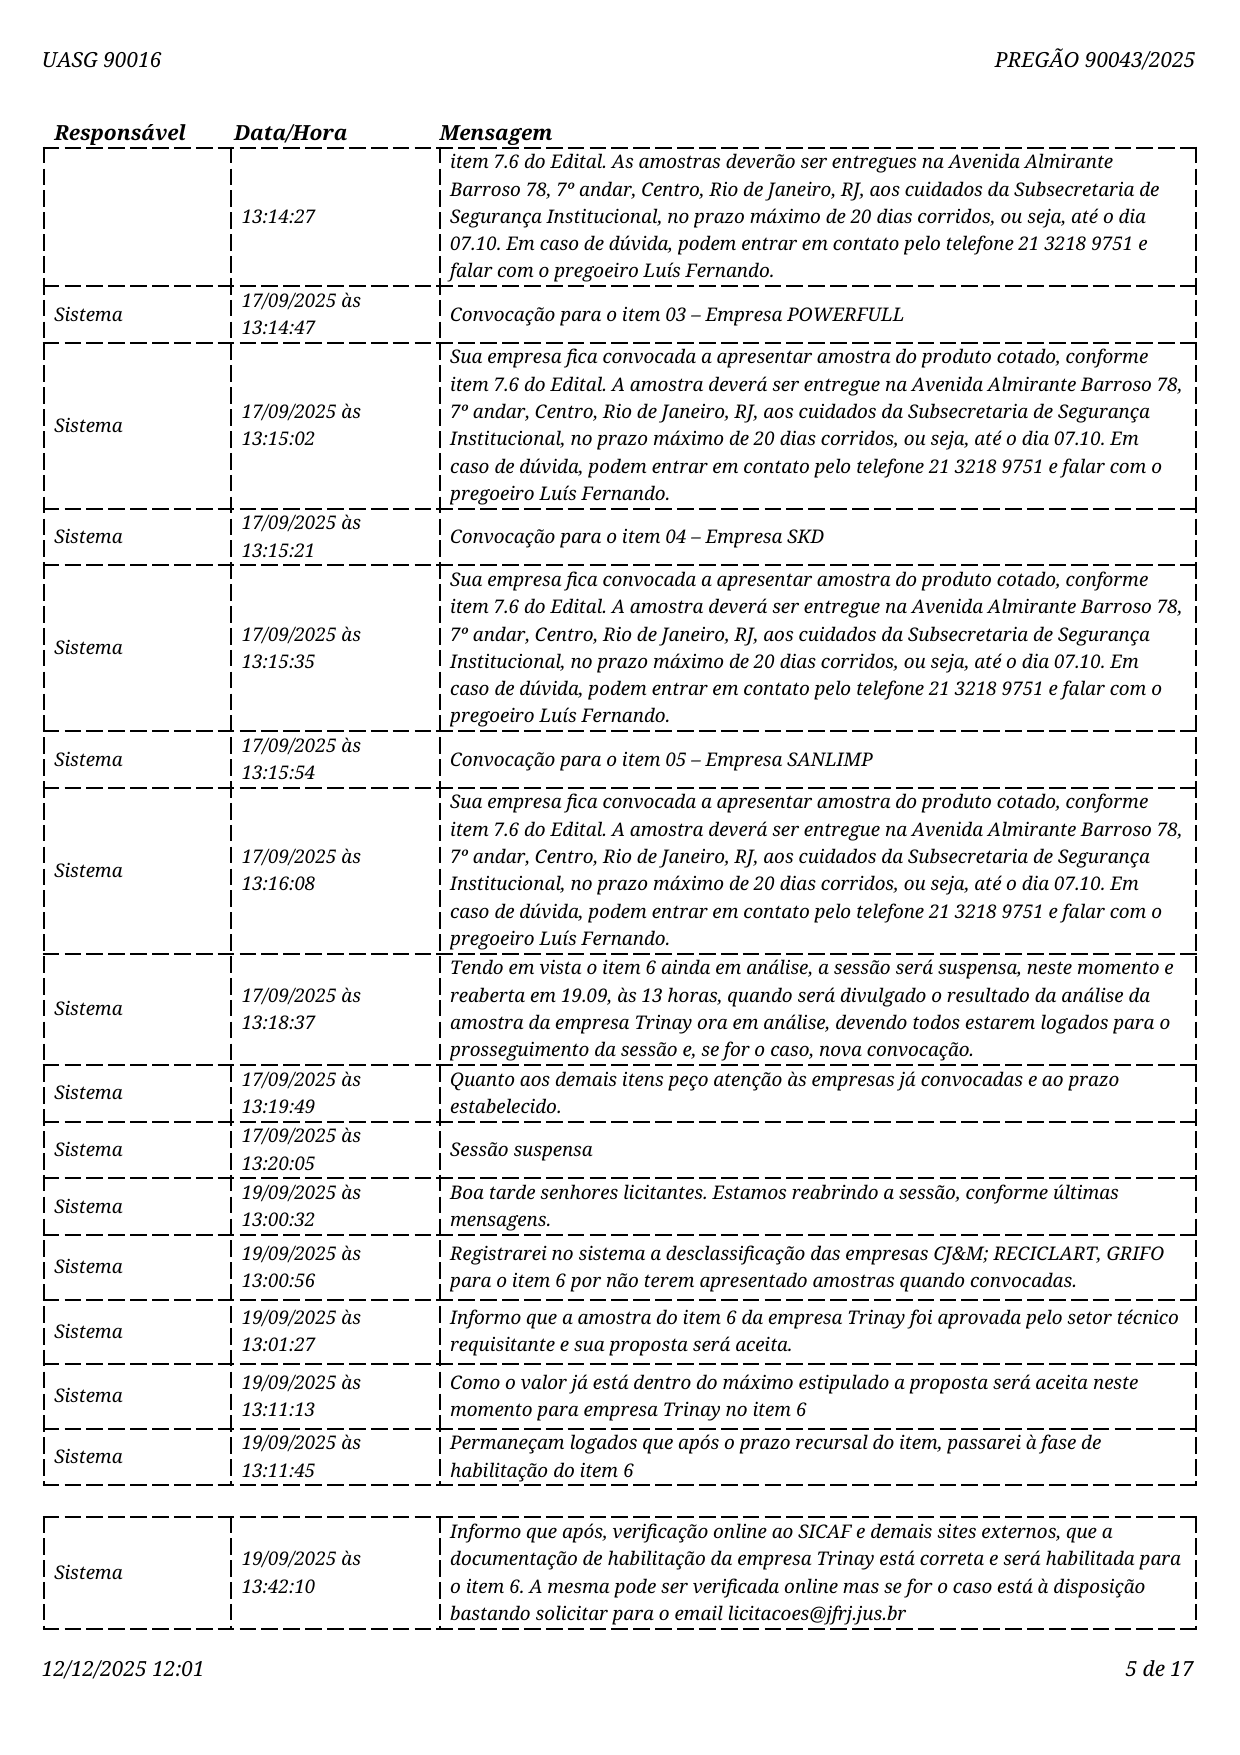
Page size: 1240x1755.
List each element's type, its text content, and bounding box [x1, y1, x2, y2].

table_header Informo que após, verificação online ao SICAF e demais sites externos, que a documentação de habilitação da empresa Trinay está correta e será habilitada para o item 6. A mesma pode ser verificada online mas se for o caso está à disposição bastando solicitar para o email licitacoes@jfrj.jus.br [440, 1516, 1196, 1627]
table_cell Boa tarde senhores licitantes. Estamos reabrindo a sessão, conforme últimas mensagens. [440, 1177, 1196, 1234]
table_cell item 7.6 do Edital. As amostras deverão ser entregues na Avenida Almirante Barroso 78, 7º andar, Centro, Rio de Janeiro, RJ, aos cuidados da Subsecretaria de Segurança Institucional, no prazo máximo de 20 dias corridos, ou seja, até o dia 07.10. Em caso de dúvida, podem entrar em contato pelo telefone 21 3218 9751 e falar com o pregoeiro Luís Fernando. [440, 147, 1196, 285]
table_cell Sistema [44, 953, 231, 1064]
table_cell [44, 147, 231, 285]
table_cell Sistema [44, 1121, 231, 1177]
table_cell 19/09/2025 às 13:11:45 [231, 1428, 439, 1484]
table_cell Sua empresa fica convocada a apresentar amostra do produto cotado, conforme item 7.6 do Edital. A amostra deverá ser entregue na Avenida Almirante Barroso 78, 7º andar, Centro, Rio de Janeiro, RJ, aos cuidados da Subsecretaria de Segurança Institucional, no prazo máximo de 20 dias corridos, ou seja, até o dia 07.10. Em caso de dúvida, podem entrar em contato pelo telefone 21 3218 9751 e falar com o pregoeiro Luís Fernando. [440, 787, 1196, 953]
table_cell 17/09/2025 às 13:16:08 [231, 787, 439, 953]
table_cell 17/09/2025 às 13:20:05 [231, 1121, 439, 1177]
table_cell Permaneçam logados que após o prazo recursal do item, passarei à fase de habilitação do item 6 [440, 1428, 1196, 1484]
table_cell 17/09/2025 às 13:19:49 [231, 1064, 439, 1121]
table_cell Quanto aos demais itens peço atenção às empresas já convocadas e ao prazo estabelecido. [440, 1064, 1196, 1121]
table_cell Sistema [44, 1177, 231, 1234]
table_cell Informo que a amostra do item 6 da empresa Trinay foi aprovada pelo setor técnico requisitante e sua proposta será aceita. [440, 1299, 1196, 1363]
table_cell Como o valor já está dentro do máximo estipulado a proposta será aceita neste momento para empresa Trinay no item 6 [440, 1363, 1196, 1428]
table_cell Tendo em vista o item 6 ainda em análise, a sessão será suspensa, neste momento e reaberta em 19.09, às 13 horas, quando será divulgado o resultado da análise da amostra da empresa Trinay ora em análise, devendo todos estarem logados para o prosseguimento da sessão e, se for o caso, nova convocação. [440, 953, 1196, 1064]
table_cell Sistema [44, 787, 231, 953]
table_cell Sistema [44, 1363, 231, 1428]
table_cell 19/09/2025 às 13:01:27 [231, 1299, 439, 1363]
table_cell Registrarei no sistema a desclassificação das empresas CJ&M; RECICLART, GRIFO para o item 6 por não terem apresentado amostras quando convocadas. [440, 1234, 1196, 1298]
table_header Sistema [44, 1516, 231, 1627]
table_header 19/09/2025 às 13:42:10 [231, 1516, 439, 1627]
table_cell Sistema [44, 564, 231, 730]
table_cell Convocação para o item 03 – Empresa POWERFULL [440, 285, 1196, 342]
table_cell 17/09/2025 às 13:15:35 [231, 564, 439, 730]
table_cell 17/09/2025 às 13:18:37 [231, 953, 439, 1064]
table_cell 19/09/2025 às 13:00:56 [231, 1234, 439, 1298]
table_cell Sistema [44, 1428, 231, 1484]
table_cell Sua empresa fica convocada a apresentar amostra do produto cotado, conforme item 7.6 do Edital. A amostra deverá ser entregue na Avenida Almirante Barroso 78, 7º andar, Centro, Rio de Janeiro, RJ, aos cuidados da Subsecretaria de Segurança Institucional, no prazo máximo de 20 dias corridos, ou seja, até o dia 07.10. Em caso de dúvida, podem entrar em contato pelo telefone 21 3218 9751 e falar com o pregoeiro Luís Fernando. [440, 342, 1196, 508]
table_cell Sistema [44, 1234, 231, 1298]
table_cell Sistema [44, 285, 231, 342]
table_cell Sua empresa fica convocada a apresentar amostra do produto cotado, conforme item 7.6 do Edital. A amostra deverá ser entregue na Avenida Almirante Barroso 78, 7º andar, Centro, Rio de Janeiro, RJ, aos cuidados da Subsecretaria de Segurança Institucional, no prazo máximo de 20 dias corridos, ou seja, até o dia 07.10. Em caso de dúvida, podem entrar em contato pelo telefone 21 3218 9751 e falar com o pregoeiro Luís Fernando. [440, 564, 1196, 730]
table_cell 17/09/2025 às 13:15:54 [231, 730, 439, 787]
table_cell Sistema [44, 508, 231, 564]
table_cell 17/09/2025 às 13:15:02 [231, 342, 439, 508]
table_cell 17/09/2025 às 13:15:21 [231, 508, 439, 564]
table_cell Sistema [44, 1064, 231, 1121]
table_cell 13:14:27 [231, 147, 439, 285]
table_cell 17/09/2025 às 13:14:47 [231, 285, 439, 342]
table_cell Sistema [44, 1299, 231, 1363]
table_cell Sistema [44, 342, 231, 508]
table_cell 19/09/2025 às 13:11:13 [231, 1363, 439, 1428]
table_cell Sistema [44, 730, 231, 787]
table_cell 19/09/2025 às 13:00:32 [231, 1177, 439, 1234]
table_cell Sessão suspensa [440, 1121, 1196, 1177]
table_cell Convocação para o item 05 – Empresa SANLIMP [440, 730, 1196, 787]
table_cell Convocação para o item 04 – Empresa SKD [440, 508, 1196, 564]
